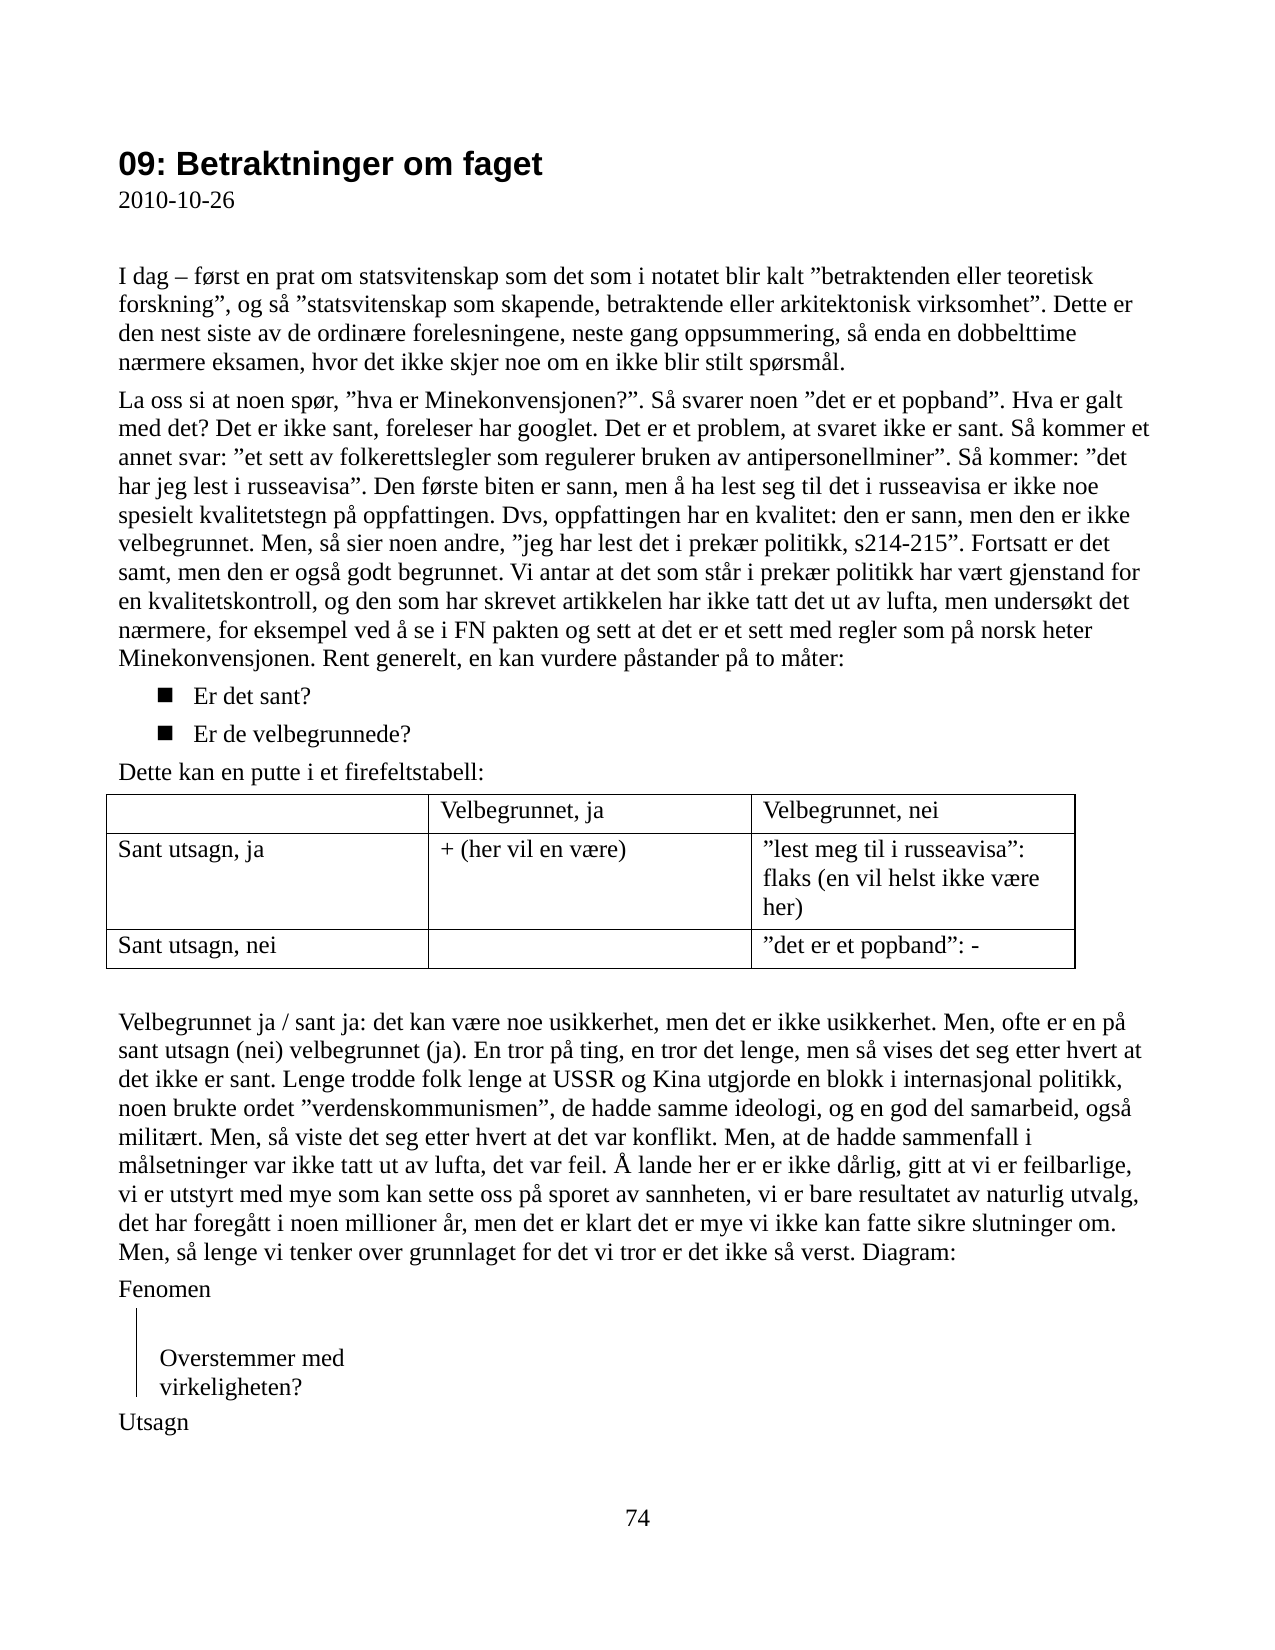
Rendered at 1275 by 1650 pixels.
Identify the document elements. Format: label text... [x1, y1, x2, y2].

table_header Velbegrunnet, ja [429, 795, 751, 833]
text Utsagn [118, 1379, 1157, 1436]
table_cell ”det er et popband”: - [752, 930, 1074, 968]
table_cell [429, 930, 751, 968]
table_cell Sant utsagn, ja [107, 834, 428, 929]
list Er de velbegrunnede? [156, 719, 1157, 748]
text Fenomen [118, 1274, 1157, 1332]
text Dette kan en putte i et firefeltstabell: [118, 757, 1157, 785]
text I dag – først en prat om statsvitenskap som det som i notatet blir kalt ”betraktenden eller teoretisk forskning”, og så ”statsvitenskap som skapende, betraktende eller arkitektonisk virksomhet”. Dette er den nest siste av de ordinære forelesningene, neste gang oppsummering, så enda en dobbelttime nærmere eksamen, hvor det ikke skjer noe om en ikke blir stilt spørsmål. [118, 261, 1157, 376]
table_cell + (her vil en være) [429, 834, 751, 929]
table_cell ”lest meg til i russeavisa”: flaks (en vil helst ikke være her) [752, 834, 1074, 929]
table_header Velbegrunnet, nei [752, 795, 1074, 833]
table_header [107, 795, 428, 833]
list Er det sant? [156, 681, 1157, 710]
text Velbegrunnet ja / sant ja: det kan være noe usikkerhet, men det er ikke usikkerhet. Men, ofte er en på sant utsagn (nei) velbegrunnet (ja). En tror på ting, en tror det lenge, men så vises det seg etter hvert at det ikke er sant. Lenge trodde folk lenge at USSR og Kina utgjorde en blokk i internasjonal politikk, noen brukte ordet ”verdenskommunismen”, de hadde samme ideologi, og en god del samarbeid, også militært. Men, så viste det seg etter hvert at det var konflikt. Men, at de hadde sammenfall i målsetninger var ikke tatt ut av lufta, det var feil. Å lande her er er ikke dårlig, gitt at vi er feilbarlige, vi er utstyrt med mye som kan sette oss på sporet av sannheten, vi er bare resultatet av naturlig utvalg, det har foregått i noen millioner år, men det er klart det er mye vi ikke kan fatte sikre slutninger om. Men, så lenge vi tenker over grunnlaget for det vi tror er det ikke så verst. Diagram: [118, 1007, 1157, 1266]
text 2010-10-26 [118, 185, 1157, 214]
subtitle 09: Betraktninger om faget [118, 144, 1157, 182]
table_cell Sant utsagn, nei [107, 930, 428, 968]
text La oss si at noen spør, ”hva er Minekonvensjonen?”. Så svarer noen ”det er et popband”. Hva er galt med det? Det er ikke sant, foreleser har googlet. Det er et problem, at svaret ikke er sant. Så kommer et annet svar: ”et sett av folkerettslegler som regulerer bruken av antipersonellminer”. Så kommer: ”det har jeg lest i russeavisa”. Den første biten er sann, men å ha lest seg til det i russeavisa er ikke noe spesielt kvalitetstegn på oppfattingen. Dvs, oppfattingen har en kvalitet: den er sann, men den er ikke velbegrunnet. Men, så sier noen andre, ”jeg har lest det i prekær politikk, s214-215”. Fortsatt er det samt, men den er også godt begrunnet. Vi antar at det som står i prekær politikk har vært gjenstand for en kvalitetskontroll, og den som har skrevet artikkelen har ikke tatt det ut av lufta, men undersøkt det nærmere, for eksempel ved å se i FN pakten og sett at det er et sett med regler som på norsk heter Minekonvensjonen. Rent generelt, en kan vurdere påstander på to måter: [118, 385, 1157, 672]
